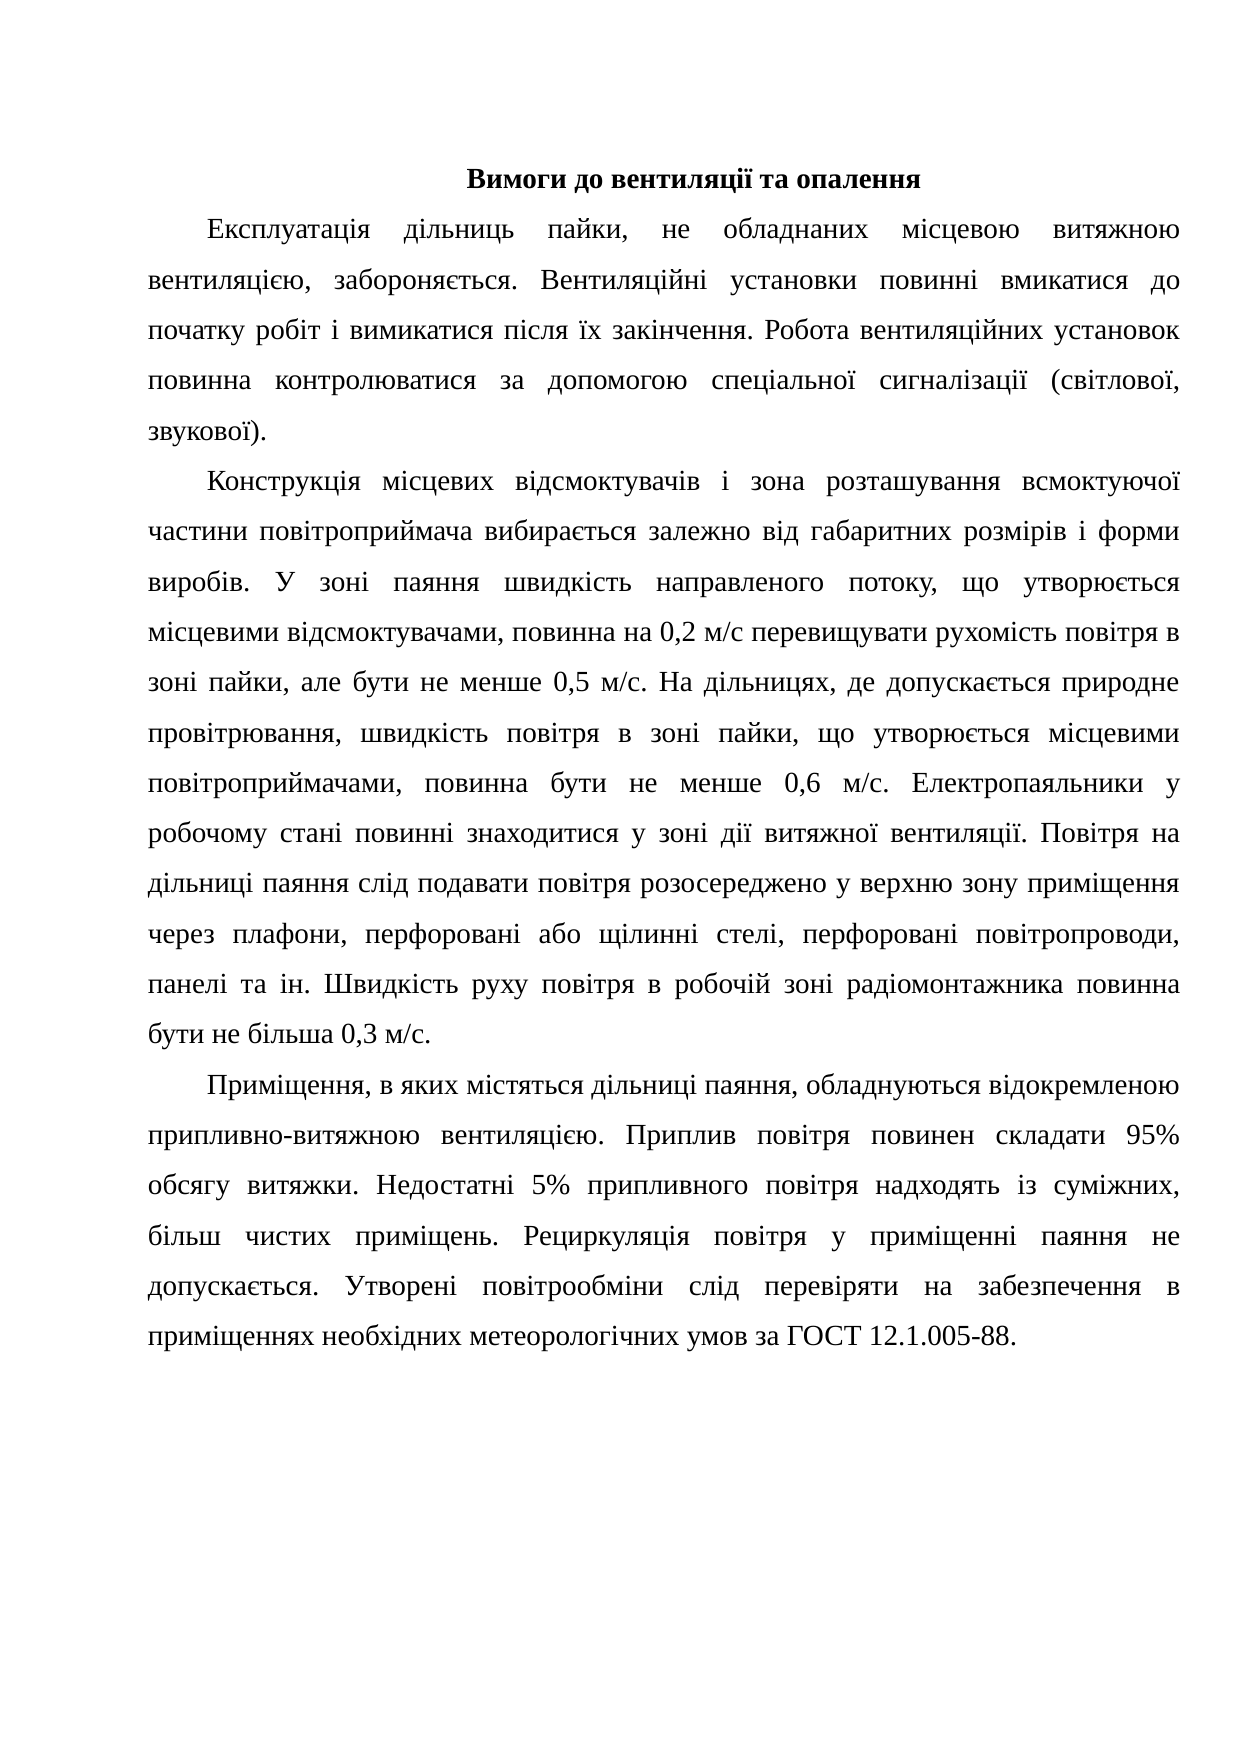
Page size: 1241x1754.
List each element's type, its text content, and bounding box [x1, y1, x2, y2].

text Експлуатація дільниць пайки, не обладнаних місцевою витяжною вентиляцією, забороняється. Вентиляційні установки повинні вмикатися до початку робіт і вимикатися після їх закінчення. Робота вентиляційних установок повинна контролюватися за допомогою спеціальної сигналізації (світлової, звукової). [148, 212, 1181, 446]
text Вимоги до вентиляції та опалення [148, 161, 1181, 195]
text Приміщення, в яких містяться дільниці паяння, обладнуються відокремленою припливно-витяжною вентиляцією. Приплив повітря повинен складати 95% обсягу витяжки. Недостатні 5% припливного повітря надходять із суміжних, більш чистих приміщень. Рециркуляція повітря у приміщенні паяння не допускається. Утворені повітрообміни слід перевіряти на забезпечення в приміщеннях необхідних метеорологічних умов за ГОСТ 12.1.005-88. [148, 1067, 1181, 1352]
text Конструкція місцевих відсмоктувачів і зона розташування всмоктуючої частини повітроприймача вибирається залежно від габаритних розмірів і форми виробів. У зоні паяння швидкість направленого потоку, що утворюється місцевими відсмоктувачами, повинна на 0,2 м/с перевищувати рухомість повітря в зоні пайки, але бути не менше 0,5 м/с. На дільницях, де допускається природне провітрювання, швидкість повітря в зоні пайки, що утворюється місцевими повітроприймачами, повинна бути не менше 0,6 м/с. Електропаяльники у робочому стані повинні знаходитися у зоні дії витяжної вентиляції. Повітря на дільниці паяння слід подавати повітря розосереджено у верхню зону приміщення через плафони, перфоровані або щілинні стелі, перфоровані повітропроводи, панелі та ін. Швидкість руху повітря в робочій зоні радіомонтажника повинна бути не більша 0,3 м/с. [148, 463, 1181, 1050]
